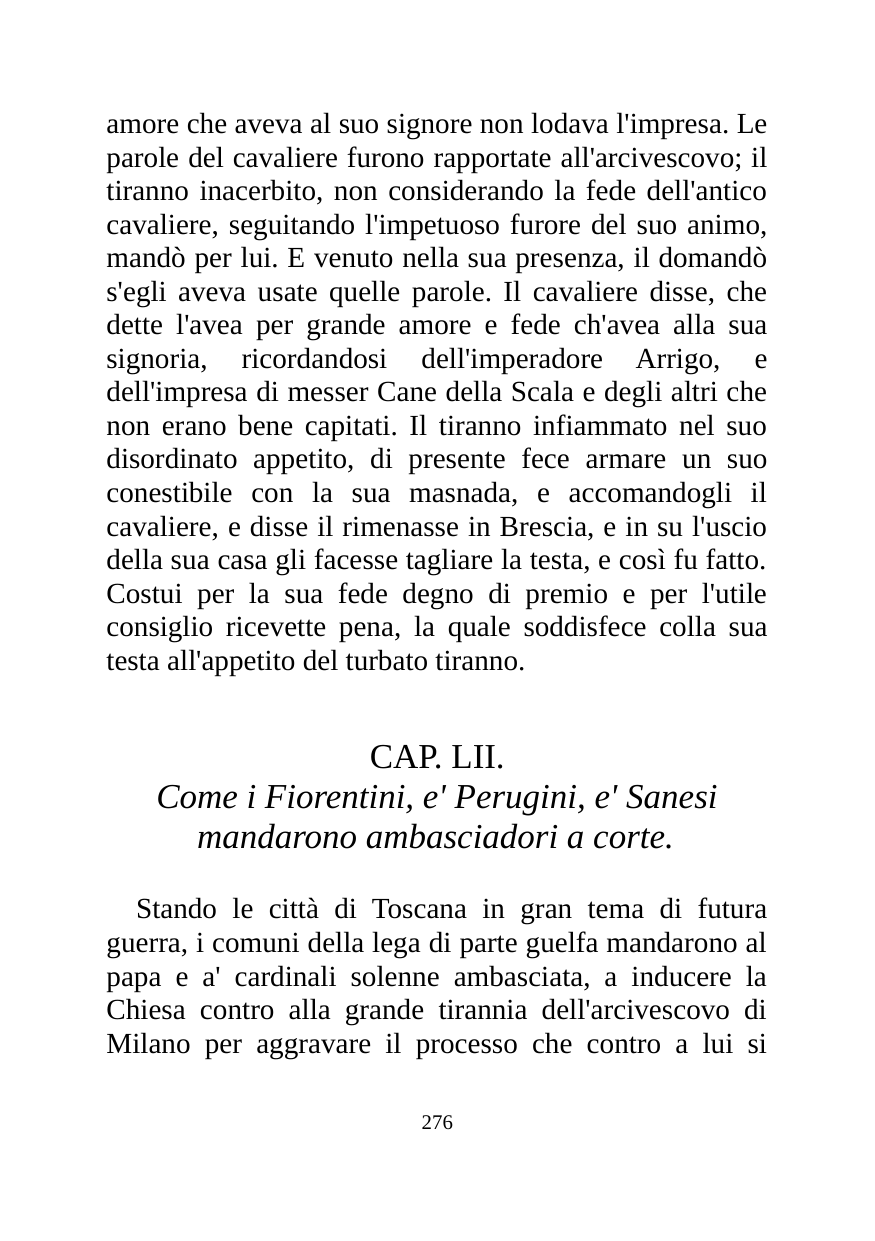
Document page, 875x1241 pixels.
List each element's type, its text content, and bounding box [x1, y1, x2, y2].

text amore che aveva al suo signore non lodava l'impresa. Le parole del cavaliere furono rapportate all'arcivescovo; il tiranno inacerbito, non considerando la fede dell'antico cavaliere, seguitando l'impetuoso furore del suo animo, mandò per lui. E venuto nella sua presenza, il domandò s'egli aveva usate quelle parole. Il cavaliere disse, che dette l'avea per grande amore e fede ch'avea alla sua signoria, ricordandosi dell'imperadore Arrigo, e dell'impresa di messer Cane della Scala e degli altri che non erano bene capitati. Il tiranno infiammato nel suo disordinato appetito, di presente fece armare un suo conestibile con la sua masnada, e accomandogli il cavaliere, e disse il rimenasse in Brescia, e in su l'uscio della sua casa gli facesse tagliare la testa, e così fu fatto. Costui per la sua fede degno di premio e per l'utile consiglio ricevette pena, la quale soddisfece colla sua testa all'appetito del turbato tiranno. [106, 106, 768, 676]
subtitle CAP. LII. Come i Fiorentini, e' Perugini, e' Sanesi mandarono ambasciadori a corte. [106, 736, 768, 856]
text Stando le città di Toscana in gran tema di futura guerra, i comuni della lega di parte guelfa mandarono al papa e a' cardinali solenne ambasciata, a inducere la Chiesa contro alla grande tirannia dell'arcivescovo di Milano per aggravare il processo che contro a lui si [106, 892, 768, 1059]
